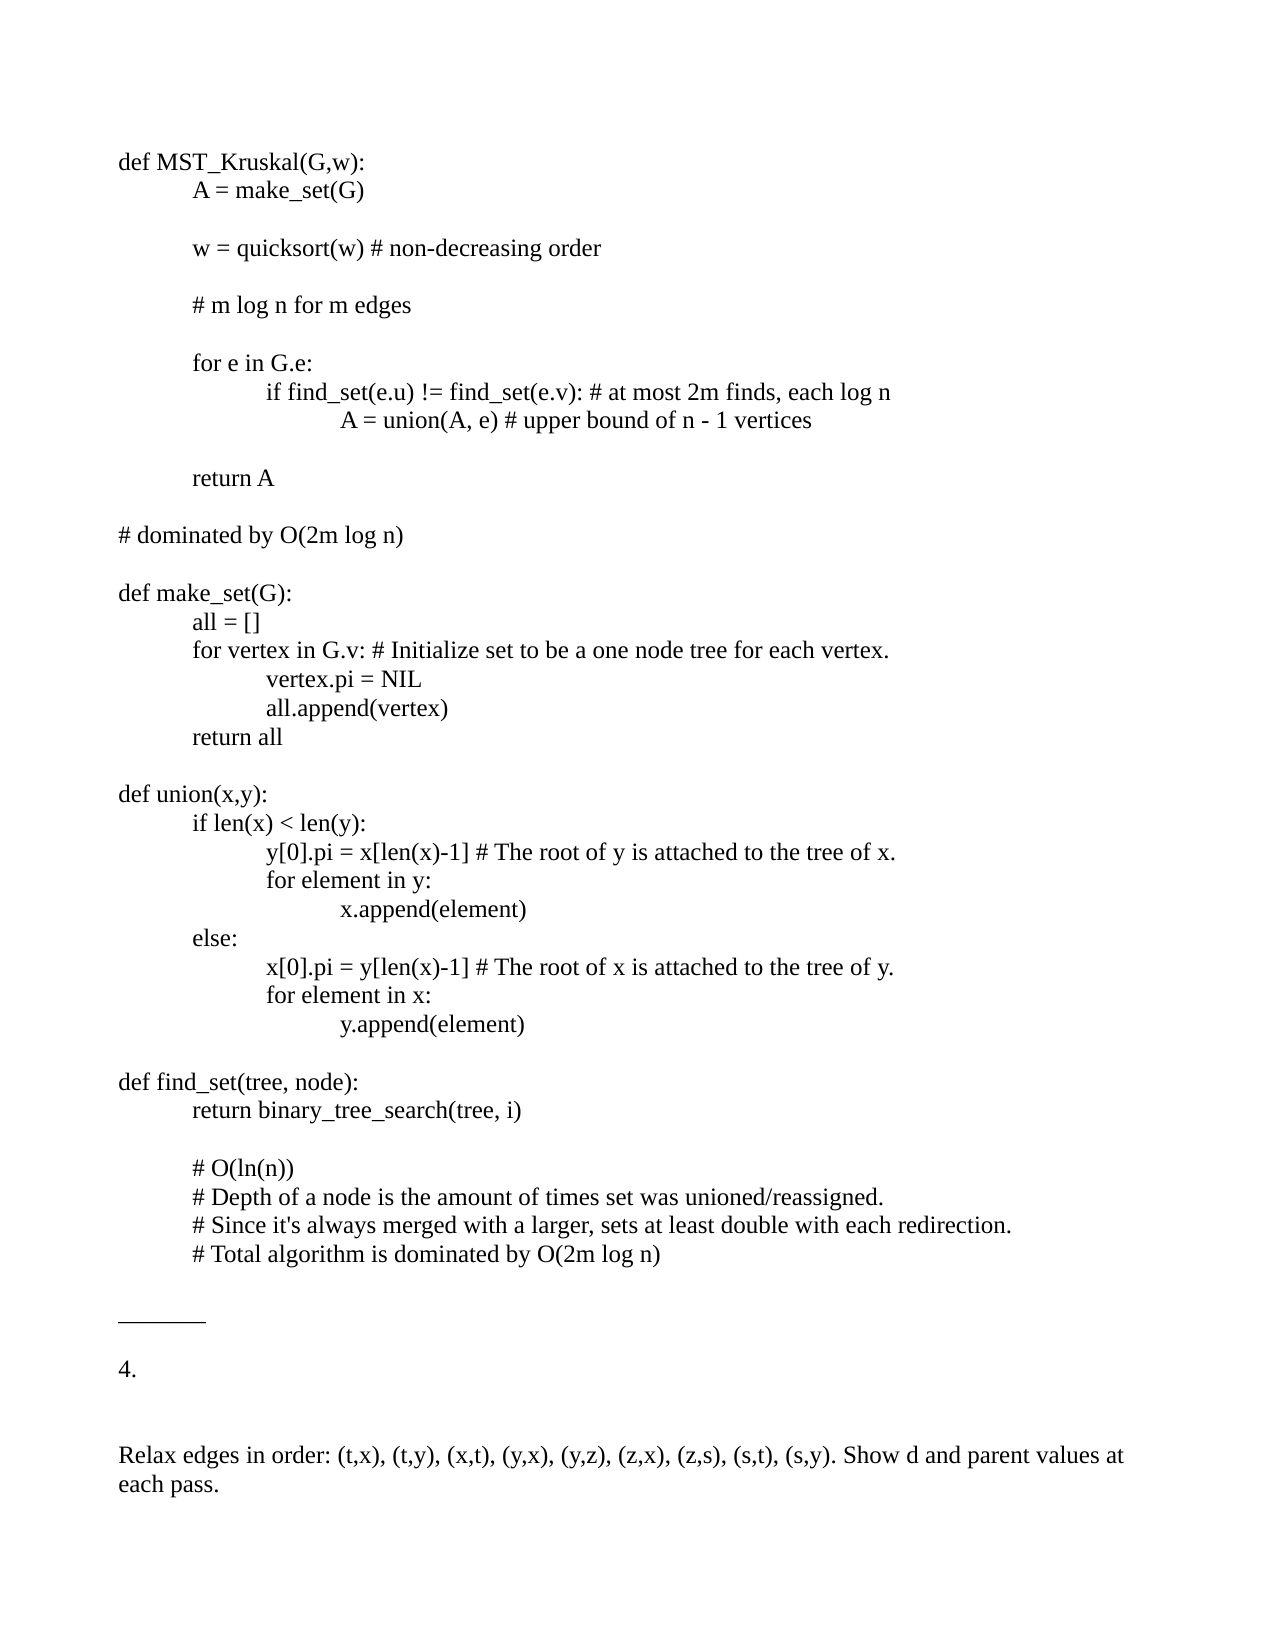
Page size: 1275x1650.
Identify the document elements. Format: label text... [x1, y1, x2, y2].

text for e in G.e: [118, 348, 1157, 377]
text else: [118, 923, 1157, 952]
text # Since it's always merged with a larger, sets at least double with each redirection. [118, 1211, 1157, 1239]
text A = make_set(G) [118, 176, 1157, 204]
text all = [] [118, 607, 1157, 636]
text def make_set(G): [118, 578, 1157, 607]
text y[0].pi = x[len(x)-1] # The root of y is attached to the tree of x. [118, 837, 1157, 866]
text x[0].pi = y[len(x)-1] # The root of x is attached to the tree of y. [118, 952, 1157, 981]
text # m log n for m edges [118, 291, 1157, 319]
text for element in x: [118, 981, 1157, 1009]
text # Total algorithm is dominated by O(2m log n) [118, 1239, 1157, 1268]
text Relax edges in order: (t,x), (t,y), (x,t), (y,x), (y,z), (z,x), (z,s), (s,t), (s,y). Show d and parent values at each pass. [118, 1441, 1157, 1498]
text def find_set(tree, node): [118, 1067, 1157, 1096]
text vertex.pi = NIL [118, 664, 1157, 693]
text def union(x,y): [118, 779, 1157, 808]
text return binary_tree_search(tree, i) [118, 1096, 1157, 1124]
text if len(x) < len(y): [118, 808, 1157, 837]
text x.append(element) [118, 894, 1157, 923]
text # Depth of a node is the amount of times set was unioned/reassigned. [118, 1182, 1157, 1211]
text def MST_Kruskal(G,w): [118, 147, 1157, 176]
text for vertex in G.v: # Initialize set to be a one node tree for each vertex. [118, 636, 1157, 664]
text all.append(vertex) [118, 693, 1157, 722]
text if find_set(e.u) != find_set(e.v): # at most 2m finds, each log n [118, 377, 1157, 406]
text for element in y: [118, 866, 1157, 894]
text _______ [118, 1297, 1157, 1326]
text # dominated by O(2m log n) [118, 521, 1157, 549]
text return all [118, 722, 1157, 751]
text w = quicksort(w) # non-decreasing order [118, 233, 1157, 262]
text A = union(A, e) # upper bound of n - 1 vertices [118, 406, 1157, 434]
text 4. [118, 1354, 1157, 1383]
text y.append(element) [118, 1009, 1157, 1038]
text return A [118, 463, 1157, 492]
text # O(ln(n)) [118, 1153, 1157, 1182]
